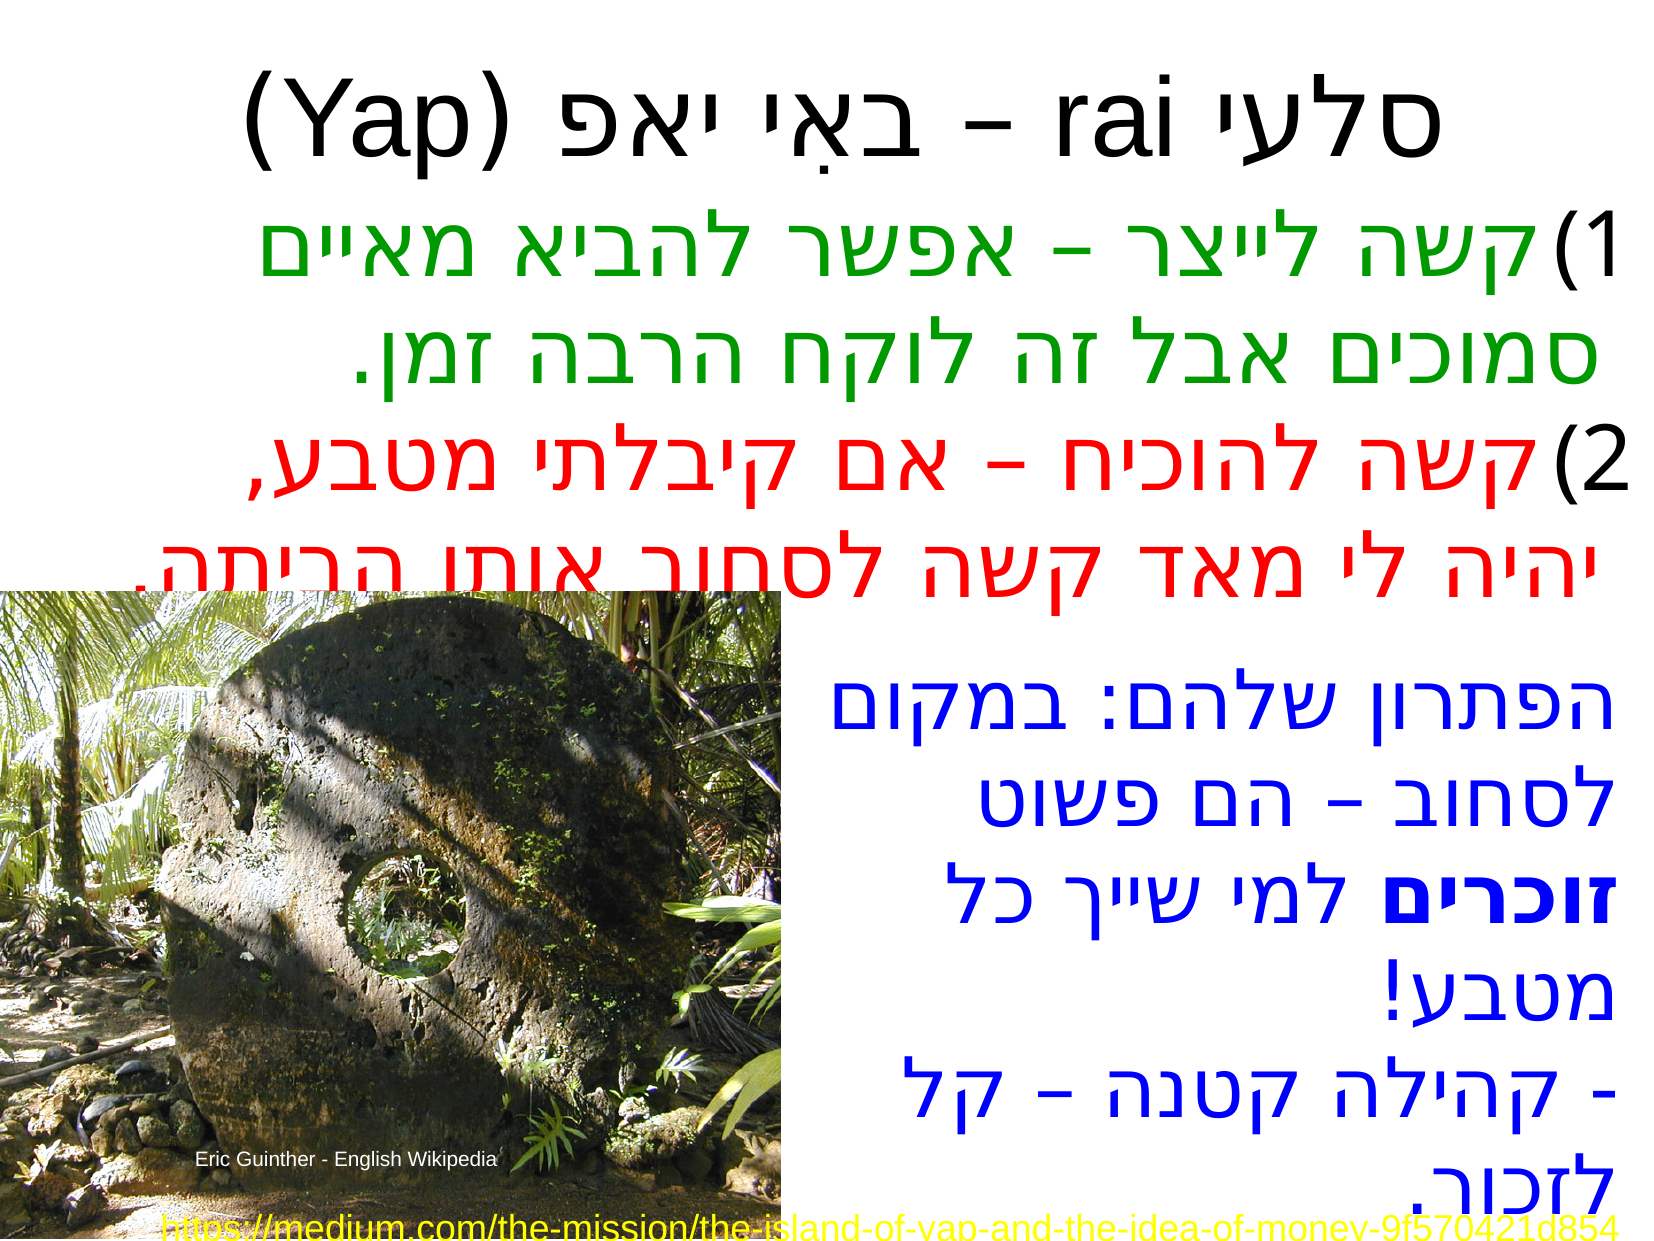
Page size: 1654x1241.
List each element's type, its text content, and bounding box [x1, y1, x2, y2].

text_box הפתרון שלהם: במקום לסחוב – הם פשוט זוכרים למי שייך כל מטבע! - קהילה קטנה – קל לזכור. [706, 645, 1636, 1027]
picture [0, 591, 781, 1239]
text_box סלעי rai – באִי יאפ (Yap) [60, 45, 1624, 193]
text_box קשה לייצר – אפשר להביא מאיים סמוכים אבל זה לוקח הרבה זמן. קשה להוכיח – אם קיבלתי מטבע, יהיה לי מאד קשה לסחוב אותו הביתה. [75, 183, 1654, 605]
text_box https://medium.com/the-mission/the-island-of-yap-and-the-idea-of-money-9f570421d854 [145, 1200, 1636, 1241]
text_box Eric Guinther - English Wikipedia [180, 1140, 513, 1179]
